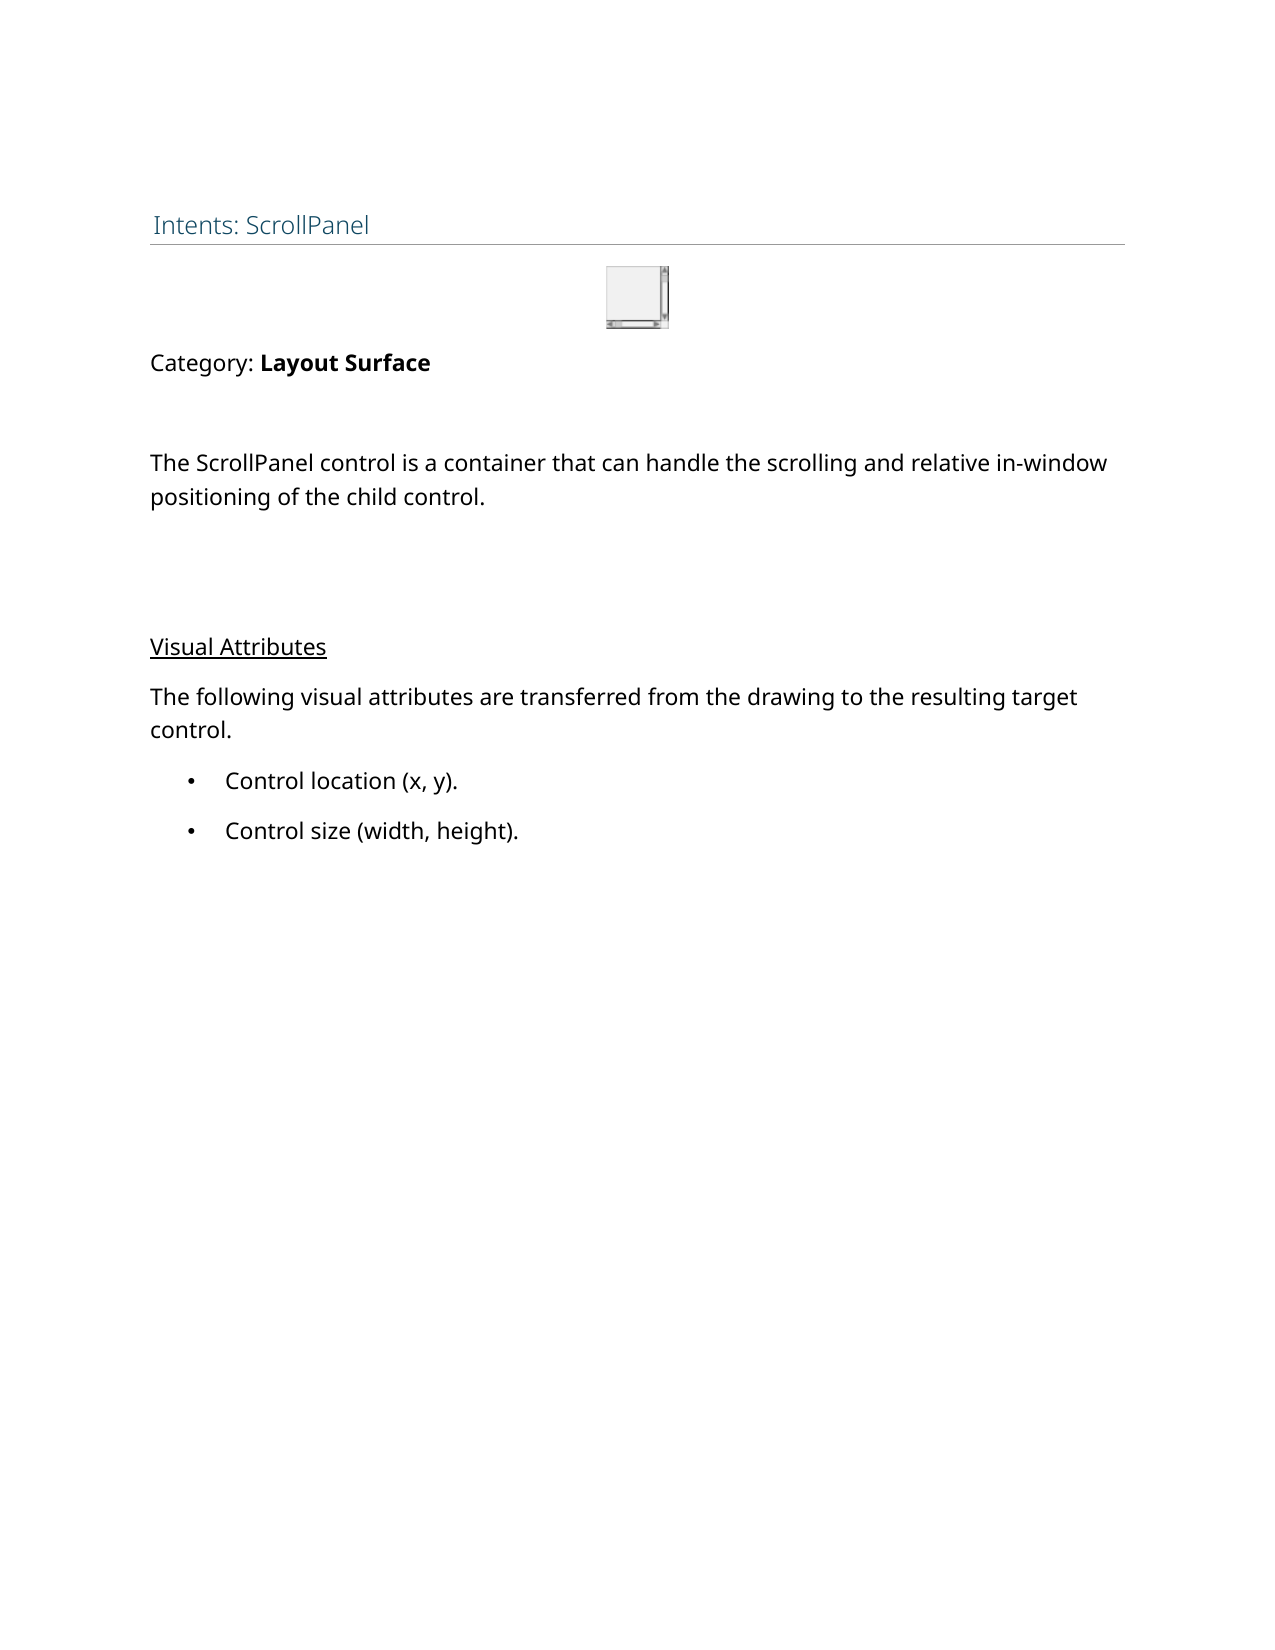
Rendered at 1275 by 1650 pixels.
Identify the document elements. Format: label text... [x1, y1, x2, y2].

text Category: Layout Surface [150, 347, 1125, 378]
subtitle Intents: ScrollPanel [150, 204, 1125, 244]
list Control size (width, height). [187, 815, 1125, 846]
text The following visual attributes are transferred from the drawing to the resulting target control. [150, 681, 1125, 746]
text Visual Attributes [150, 631, 1125, 662]
picture [606, 266, 669, 329]
text The ScrollPanel control is a container that can handle the scrolling and relative in-window positioning of the child control. [150, 447, 1125, 512]
list Control location (x, y). [187, 764, 1125, 796]
